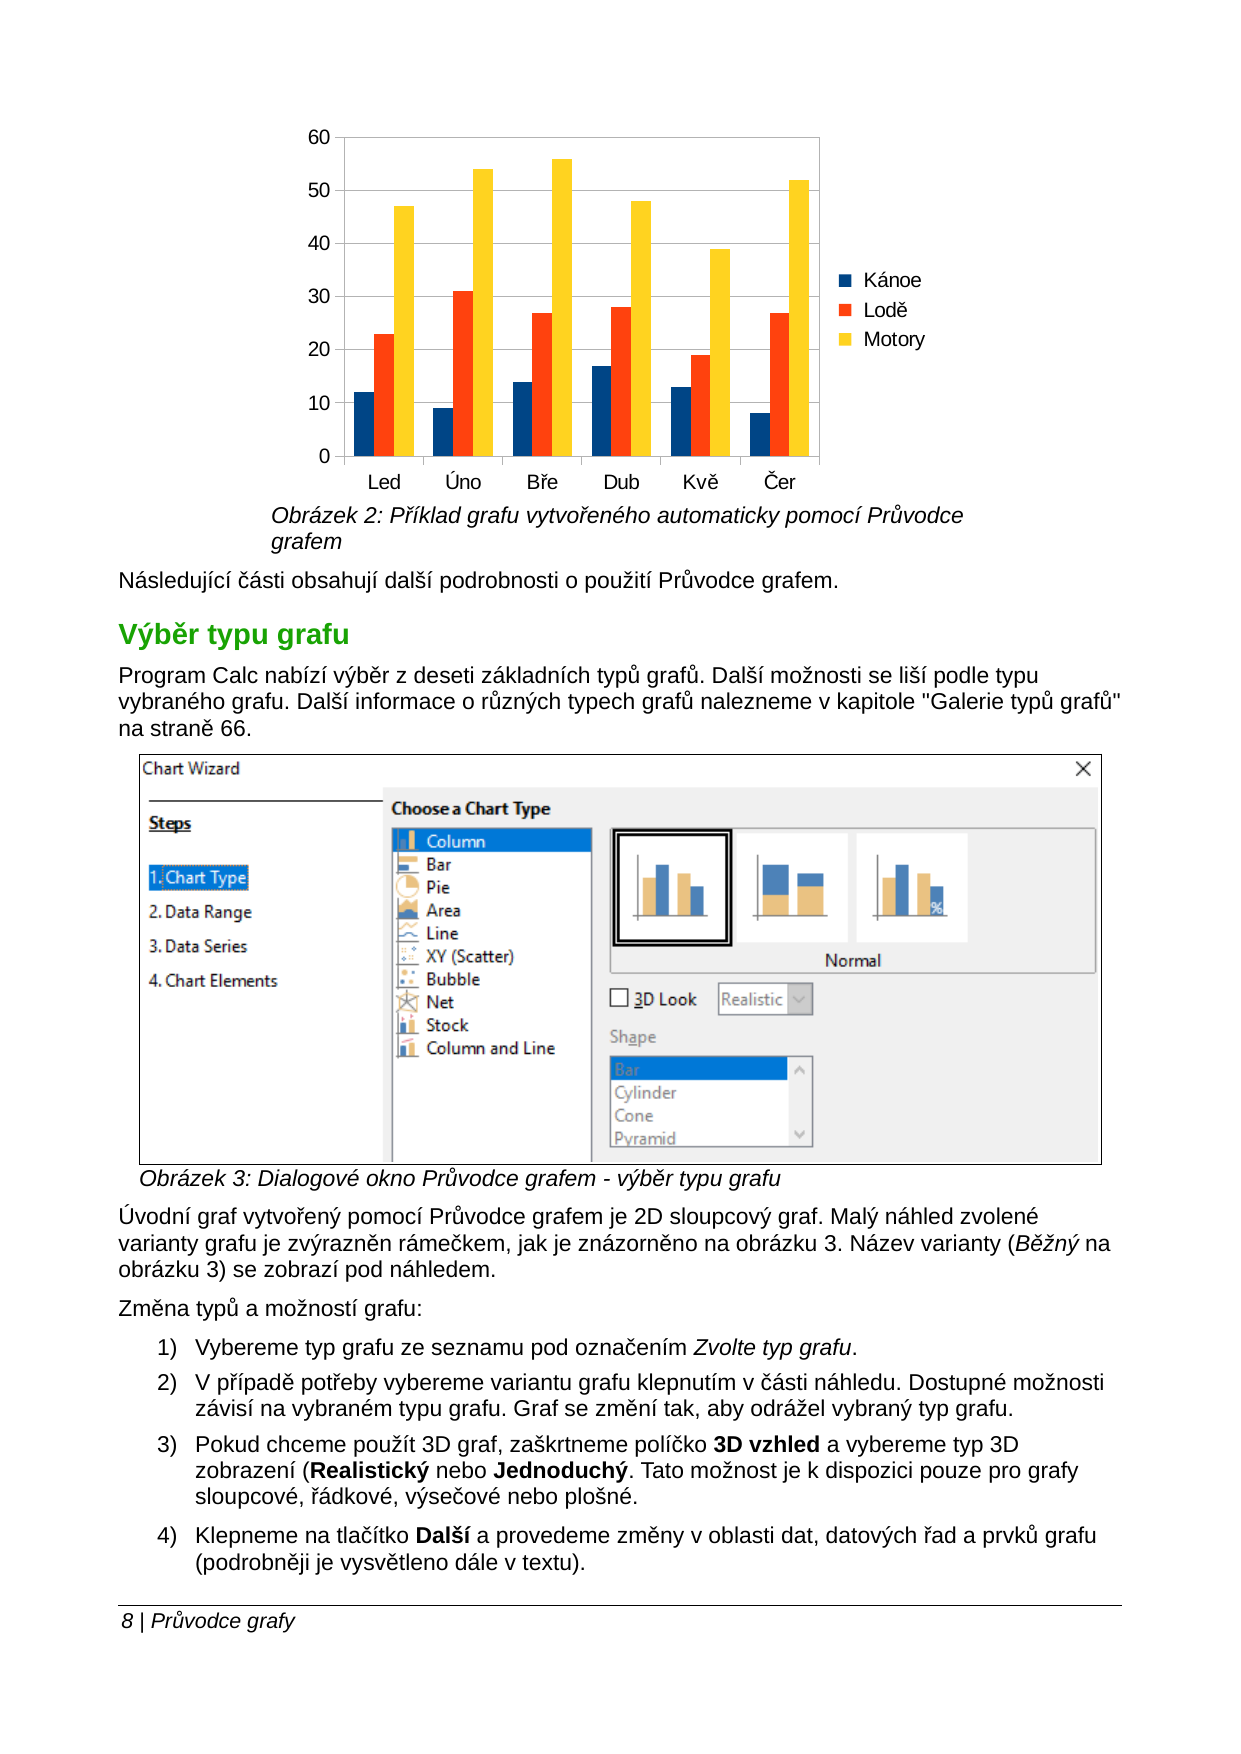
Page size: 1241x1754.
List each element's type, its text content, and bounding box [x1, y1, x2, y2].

text Obrázek 3: Dialogové okno Průvodce grafem - výběr typu grafu [139, 1165, 1101, 1191]
list Změna typů a možností grafu: [118, 1295, 1122, 1321]
list V případě potřeby vybereme variantu grafu klepnutím v části náhledu. Dostupné možnosti závisí na vybraném typu grafu. Graf se změní tak, aby odrážel vybraný typ grafu. [177, 1369, 1122, 1422]
list Pokud chceme použít 3D graf, zaškrtneme políčko 3D vzhled a vybereme typ 3D zobrazení (Realistický nebo Jednoduchý. Tato možnost je k dispozici pouze pro grafy sloupcové, řádkové, výsečové nebo plošné. [177, 1431, 1122, 1509]
text Úvodní graf vytvořený pomocí Průvodce grafem je 2D sloupcový graf. Malý náhled zvolené varianty grafu je zvýrazněn rámečkem, jak je znázorněno na obrázku 3. Název varianty (Běžný na obrázku 3) se zobrazí pod náhledem. [118, 1203, 1122, 1282]
text Program Calc nabízí výběr z deseti základních typů grafů. Další možnosti se liší podle typu vybraného grafu. Další informace o různých typech grafů nalezneme v kapitole "Galerie typů grafů" na straně 63. [118, 662, 1122, 741]
subtitle Výběr typu grafu [118, 617, 1122, 650]
list Vybereme typ grafu ze seznamu pod označením Zvolte typ grafu. [177, 1334, 1122, 1360]
text [140, 755, 1101, 1164]
list Klepneme na tlačítko Další a provedeme změny v oblasti dat, datových řad a prvků grafu (podrobněji je vysvětleno dále v textu). [177, 1522, 1122, 1575]
text Obrázek 2: Příklad grafu vytvořeného automaticky pomocí Průvodce grafem [271, 118, 969, 555]
picture [142, 757, 1098, 1162]
text Následující části obsahují další podrobnosti o použití Průvodce grafem. [118, 567, 1122, 593]
